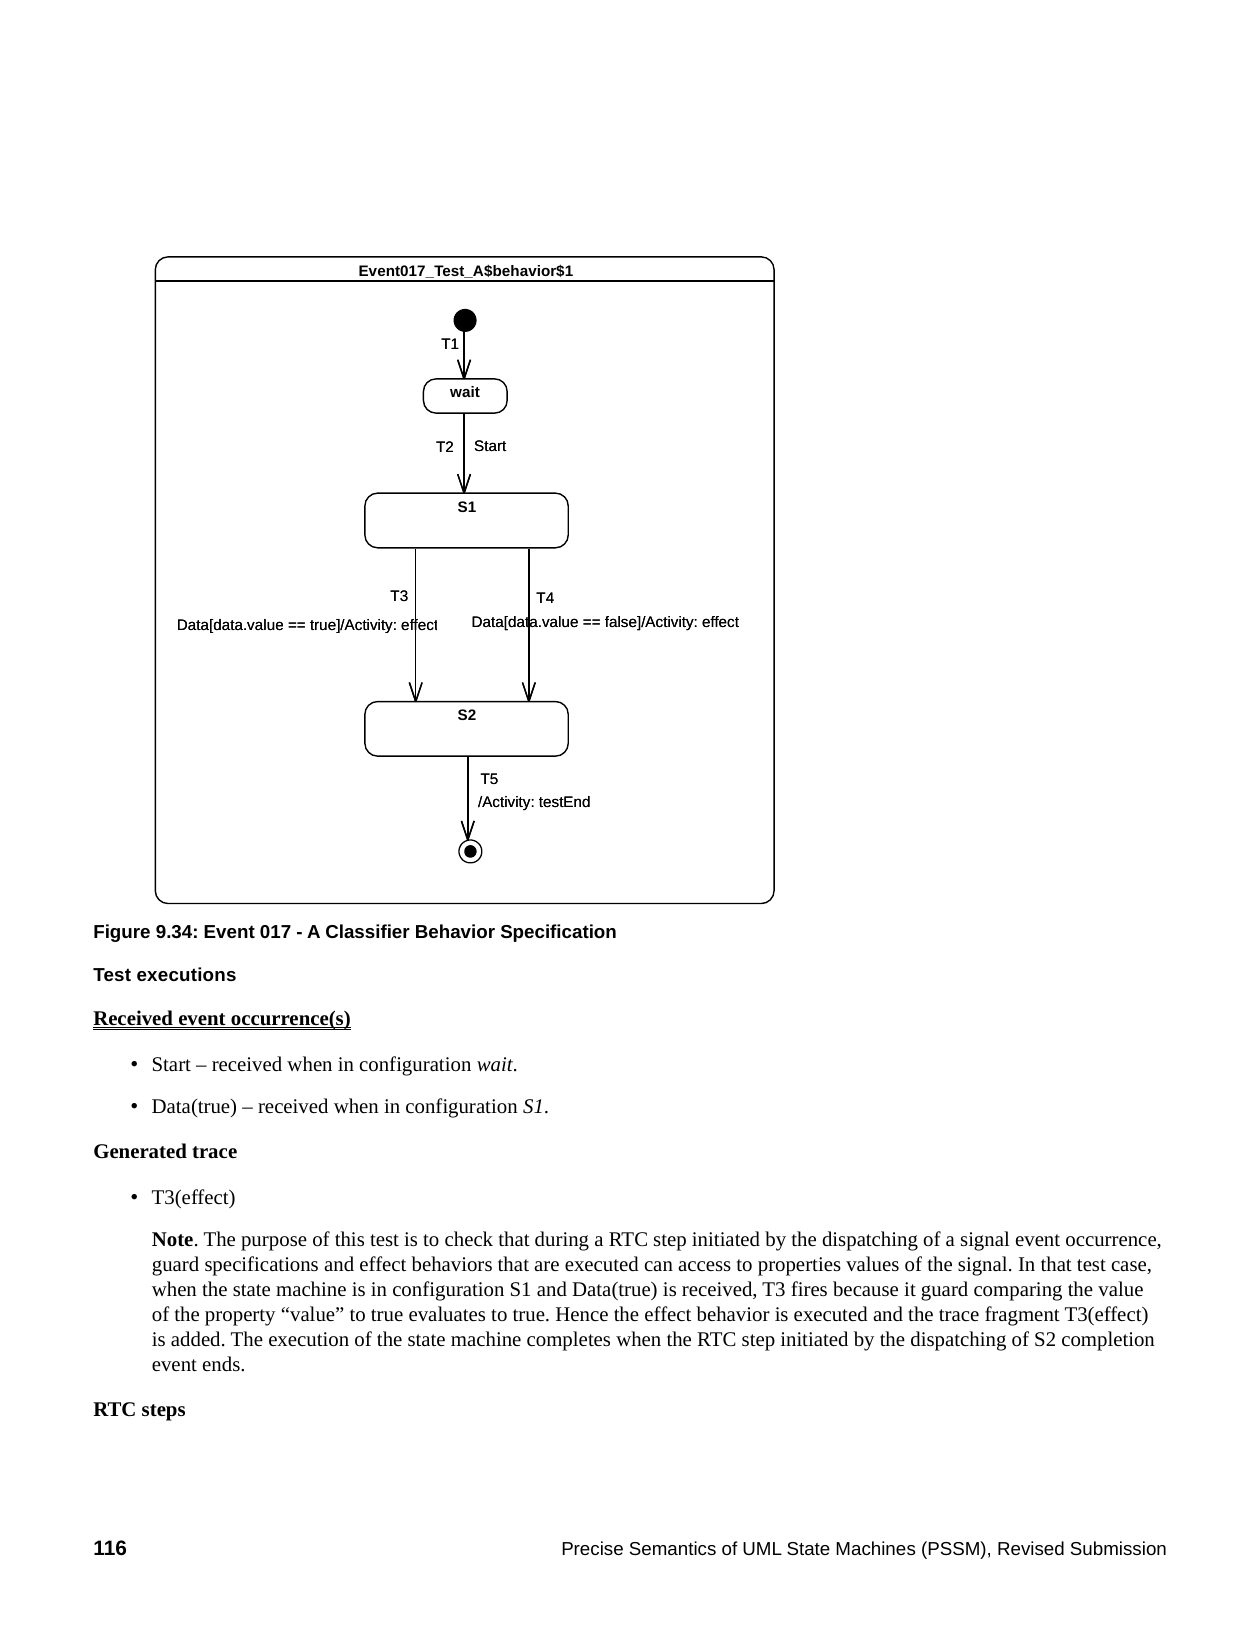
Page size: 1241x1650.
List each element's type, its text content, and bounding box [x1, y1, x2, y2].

text Received event occurrence(s) [93, 1006, 1164, 1030]
text RTC steps [93, 1397, 1164, 1421]
list Note. The purpose of this test is to check that during a RTC step initiated by the dispatching of a signal event occurrence, guard specifications and effect behaviors that are executed can access to properties values of the signal. In that test case, when the state machine is in configuration S1 and Data(true) is received, T3 fires because it guard comparing the value of the property “value” to true evaluates to true. Hence the effect behavior is executed and the trace fragment T3(effect) is added. The execution of the state machine completes when the RTC step initiated by the dispatching of S2 completion event ends. [131, 1226, 1164, 1376]
list Data(true) – received when in configuration S1. [131, 1093, 1164, 1118]
list Start – received when in configuration wait. [131, 1051, 1164, 1076]
subtitle Test executions [93, 231, 1164, 985]
list T3(effect) [131, 1184, 1164, 1209]
text Figure 9.34: Event 017 - A Classifier Behavior Specification [93, 243, 838, 943]
text Generated trace [93, 1139, 1164, 1163]
